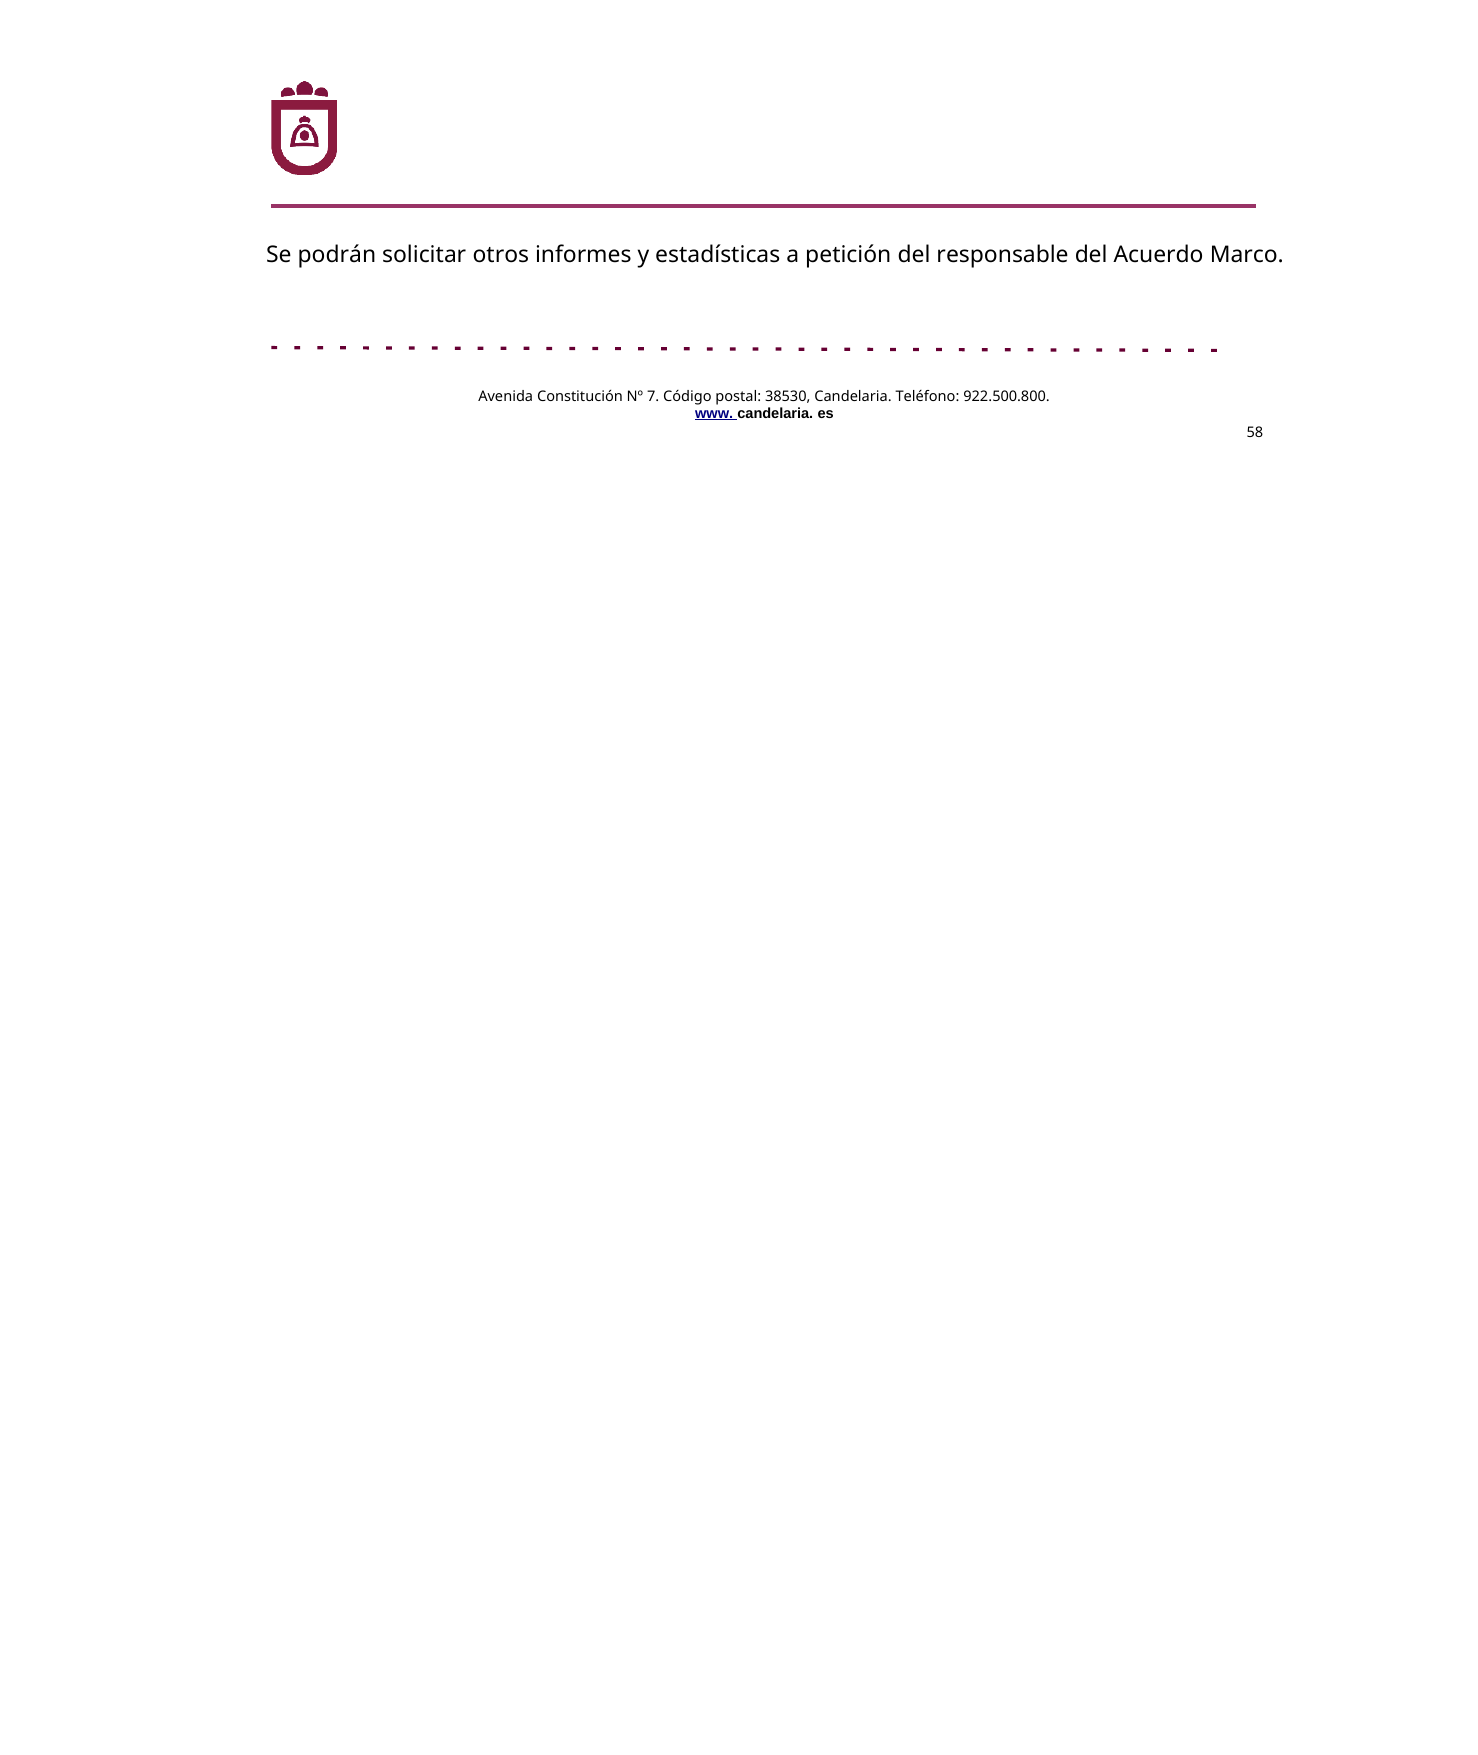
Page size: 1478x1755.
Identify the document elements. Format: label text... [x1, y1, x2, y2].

text 58 [37, 422, 1263, 442]
text Avenida Constitución Nº 7. Código postal: 38530, Candelaria. Teléfono: 922.500.800. [408, 388, 1120, 405]
text www. candelaria. es [408, 405, 1120, 422]
text Se podrán solicitar otros informes y estadísticas a petición del responsable del Acuerdo Marco. [266, 238, 1427, 269]
